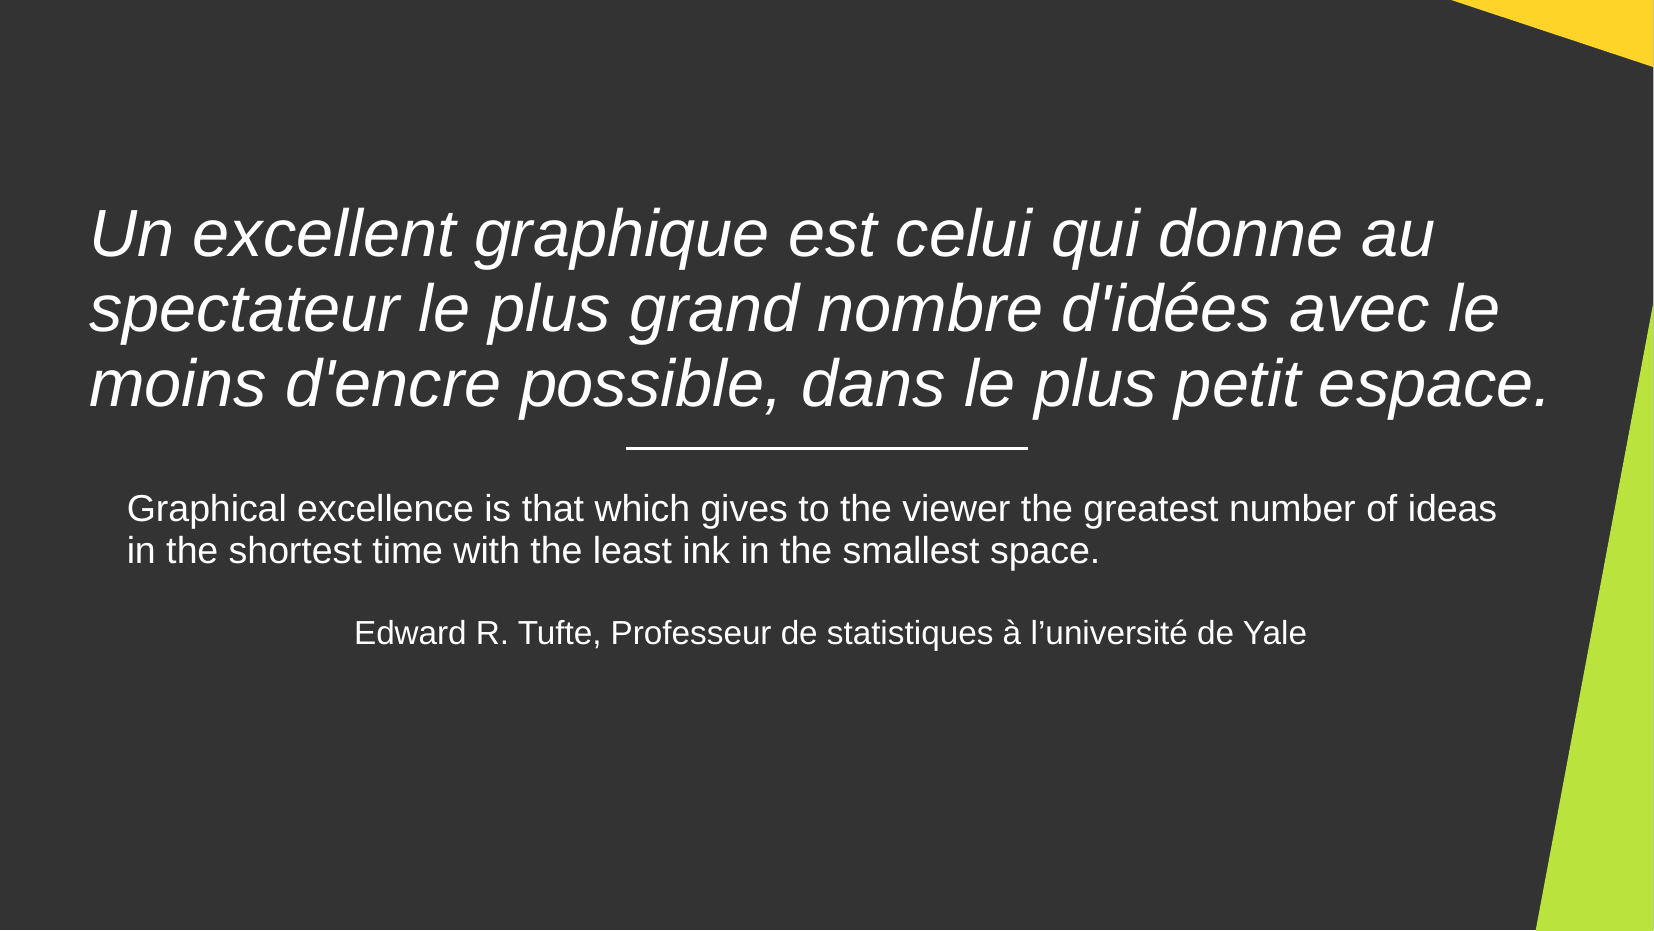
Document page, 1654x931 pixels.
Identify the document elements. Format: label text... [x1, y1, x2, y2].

title Edward R. Tufte, Professeur de statistiques à l’université de Yale [31, 614, 1594, 652]
text_box [1535, 299, 1654, 931]
text_box [1451, 0, 1654, 68]
text_box Un excellent graphique est celui qui donne au spectateur le plus grand nombre d'idées avec le moins d'encre possible, dans le plus petit espace. [74, 188, 1580, 429]
text_box Graphical excellence is that which gives to the viewer the greatest number of ideas in the shortest time with the least ink in the smallest space. [112, 479, 1542, 579]
